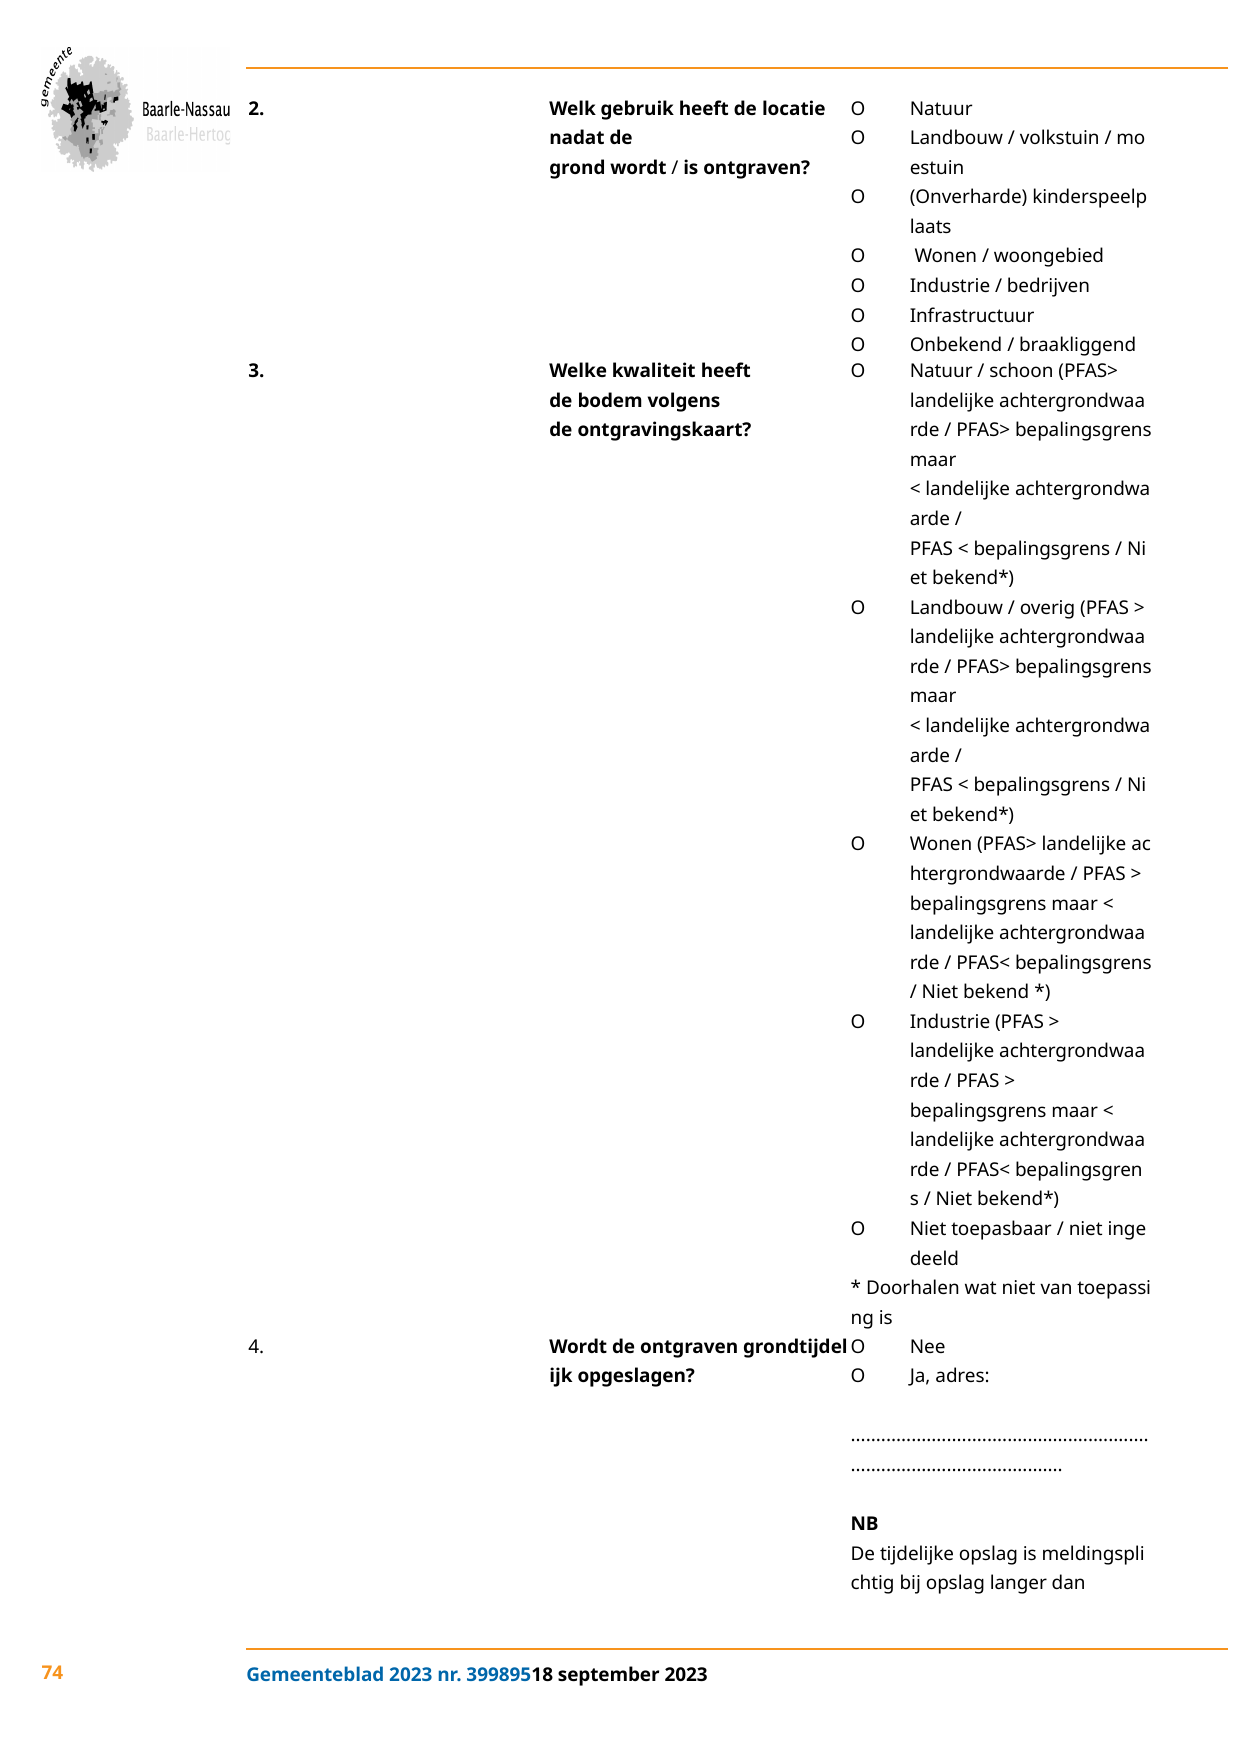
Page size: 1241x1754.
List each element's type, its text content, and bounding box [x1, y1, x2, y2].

table_cell 2. [248, 95, 549, 357]
table_cell 3. [248, 357, 549, 1329]
table_header Wordt de ontgraven grondtijdelijk opgeslagen? [549, 1333, 850, 1595]
table_cell Welk gebruik heeft de locatie nadat de grond wordt / is ontgraven? [549, 95, 850, 357]
table_cell Natuur / schoon (PFAS> landelijke achtergrondwaarde / PFAS> bepalingsgrens maar < landelijke achtergrondwaarde / PFAS < bepalingsgrens / Niet bekend*) Landbouw / overig (PFAS > landelijke achtergrondwaarde / PFAS> bepalingsgrens maar < landelijke achtergrondwaarde / PFAS < bepalingsgrens / Niet bekend*) Wonen (PFAS> landelijke achtergrondwaarde / PFAS > bepalingsgrens maar < landelijke achtergrondwaarde / PFAS< bepalingsgrens / Niet bekend *) Industrie (PFAS > landelijke achtergrondwaarde / PFAS > bepalingsgrens maar < landelijke achtergrondwaarde / PFAS< bepalingsgrens / Niet bekend*) Niet toepasbaar / niet ingedeeld * Doorhalen wat niet van toepassing is [850, 357, 1152, 1329]
picture [41, 47, 231, 172]
table_cell Natuur Landbouw / volkstuin / moestuin (Onverharde) kinderspeelplaats Wonen / woongebied Industrie / bedrijven Infrastructuur Onbekend / braakliggend [850, 95, 1152, 357]
table_header 4. [248, 1333, 549, 1595]
table_cell Welke kwaliteit heeft de bodem volgens de ontgravingskaart? [549, 357, 850, 1329]
table_header Nee Ja, adres: ..................................................................................................... NB De tijdelijke opslag is meldingsplichtig bij opslag langer dan [850, 1333, 1152, 1595]
